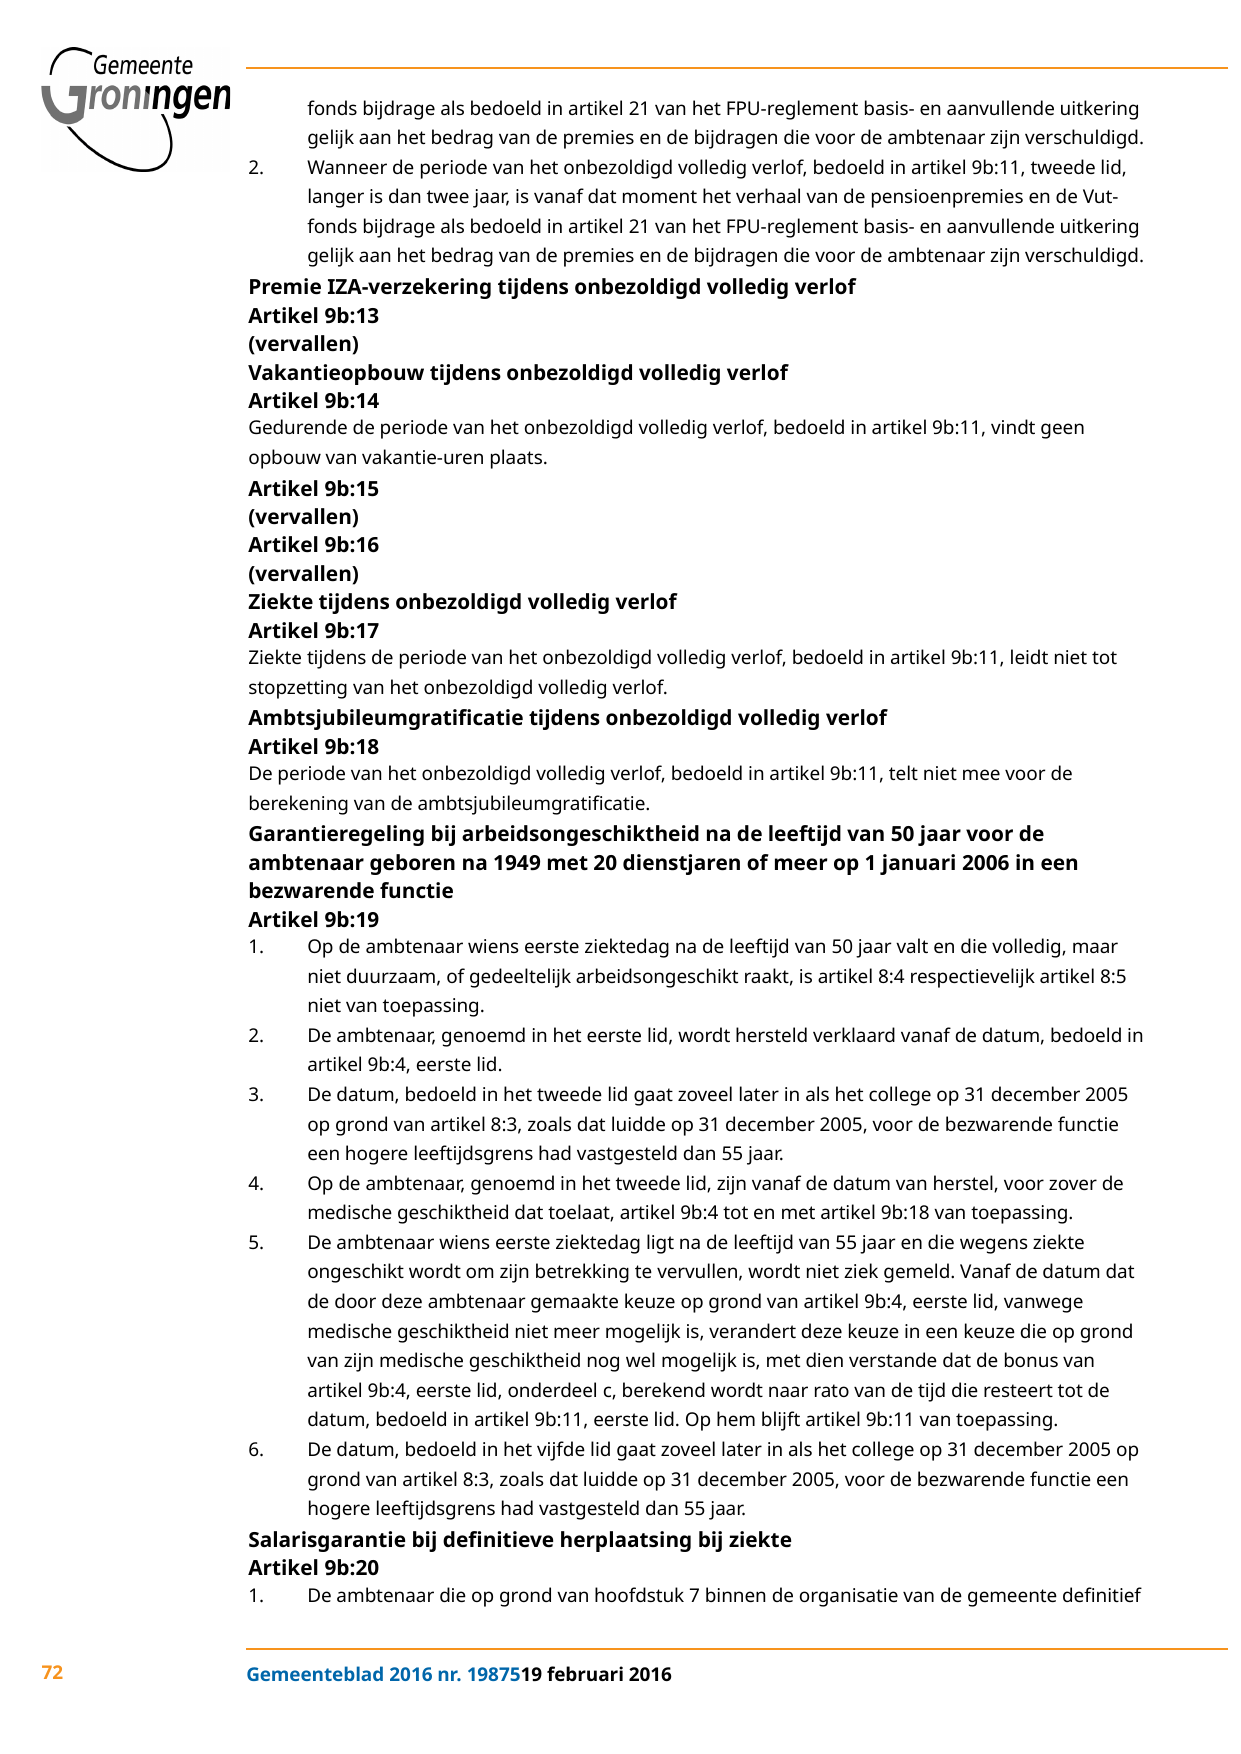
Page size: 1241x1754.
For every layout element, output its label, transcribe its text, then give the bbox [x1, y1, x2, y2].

list De datum, bedoeld in het vijfde lid gaat zoveel later in als het college op 31 december 2005 op grond van artikel 8:3, zoals dat luidde op 31 december 2005, voor de bezwarende functie een hogere leeftijdsgrens had vastgesteld dan 55 jaar. [248, 1436, 1152, 1521]
list Op de ambtenaar wiens eerste ziektedag na de leeftijd van 50 jaar valt en die volledig, maar niet duurzaam, of gedeeltelijk arbeidsongeschikt raakt, is artikel 8:4 respectievelijk artikel 8:5 niet van toepassing. [248, 933, 1152, 1018]
text Artikel 9b:17 [248, 616, 1152, 644]
text Artikel 9b:18 [248, 732, 1152, 760]
text Ambtsjubileumgratificatie tijdens onbezoldigd volledig verlof [248, 703, 1152, 732]
text Vakantieopbouw tijdens onbezoldigd volledig verlof [248, 358, 1152, 386]
text Gedurende de periode van het onbezoldigd volledig verlof, bedoeld in artikel 9b:11, vindt geen opbouw van vakantie-uren plaats. [248, 414, 1152, 470]
text De periode van het onbezoldigd volledig verlof, bedoeld in artikel 9b:11, telt niet mee voor de berekening van de ambtsjubileumgratificatie. [248, 760, 1152, 816]
list De ambtenaar wiens eerste ziektedag ligt na de leeftijd van 55 jaar en die wegens ziekte ongeschikt wordt om zijn betrekking te vervullen, wordt niet ziek gemeld. Vanaf de datum dat de door deze ambtenaar gemaakte keuze op grond van artikel 9b:4, eerste lid, vanwege medische geschiktheid niet meer mogelijk is, verandert deze keuze in een keuze die op grond van zijn medische geschiktheid nog wel mogelijk is, met dien verstande dat de bonus van artikel 9b:4, eerste lid, onderdeel c, berekend wordt naar rato van de tijd die resteert tot de datum, bedoeld in artikel 9b:11, eerste lid. Op hem blijft artikel 9b:11 van toepassing. [248, 1229, 1152, 1432]
picture [41, 47, 231, 172]
list Wanneer de periode van het onbezoldigd volledig verlof, bedoeld in artikel 9b:11, tweede lid, langer is dan twee jaar, is vanaf dat moment het verhaal van de pensioenpremies en de Vut-fonds bijdrage als bedoeld in artikel 21 van het FPU-reglement basis- en aanvullende uitkering gelijk aan het bedrag van de premies en de bijdragen die voor de ambtenaar zijn verschuldigd. [248, 154, 1152, 268]
text Garantieregeling bij arbeidsongeschiktheid na de leeftijd van 50 jaar voor de ambtenaar geboren na 1949 met 20 dienstjaren of meer op 1 januari 2006 in een bezwarende functie [248, 819, 1152, 905]
text Artikel 9b:14 [248, 386, 1152, 414]
text Ziekte tijdens de periode van het onbezoldigd volledig verlof, bedoeld in artikel 9b:11, leidt niet tot stopzetting van het onbezoldigd volledig verlof. [248, 644, 1152, 699]
list De ambtenaar die op grond van hoofdstuk 7 binnen de organisatie van de gemeente definitief [248, 1582, 1152, 1607]
text (vervallen) [248, 502, 1152, 531]
text (vervallen) [248, 329, 1152, 358]
list De datum, bedoeld in het tweede lid gaat zoveel later in als het college op 31 december 2005 op grond van artikel 8:3, zoals dat luidde op 31 december 2005, voor de bezwarende functie een hogere leeftijdsgrens had vastgesteld dan 55 jaar. [248, 1081, 1152, 1166]
text Salarisgarantie bij definitieve herplaatsing bij ziekte [248, 1525, 1152, 1553]
text Artikel 9b:19 [248, 905, 1152, 933]
text Artikel 9b:20 [248, 1553, 1152, 1582]
text (vervallen) [248, 559, 1152, 587]
text Premie IZA-verzekering tijdens onbezoldigd volledig verlof [248, 272, 1152, 301]
text Artikel 9b:16 [248, 531, 1152, 559]
list De ambtenaar, genoemd in het eerste lid, wordt hersteld verklaard vanaf de datum, bedoeld in artikel 9b:4, eerste lid. [248, 1022, 1152, 1077]
list fonds bijdrage als bedoeld in artikel 21 van het FPU-reglement basis- en aanvullende uitkering gelijk aan het bedrag van de premies en de bijdragen die voor de ambtenaar zijn verschuldigd. [248, 95, 1152, 150]
text Artikel 9b:15 [248, 474, 1152, 502]
text Artikel 9b:13 [248, 301, 1152, 329]
list Op de ambtenaar, genoemd in het tweede lid, zijn vanaf de datum van herstel, voor zover de medische geschiktheid dat toelaat, artikel 9b:4 tot en met artikel 9b:18 van toepassing. [248, 1170, 1152, 1225]
text Ziekte tijdens onbezoldigd volledig verlof [248, 587, 1152, 616]
